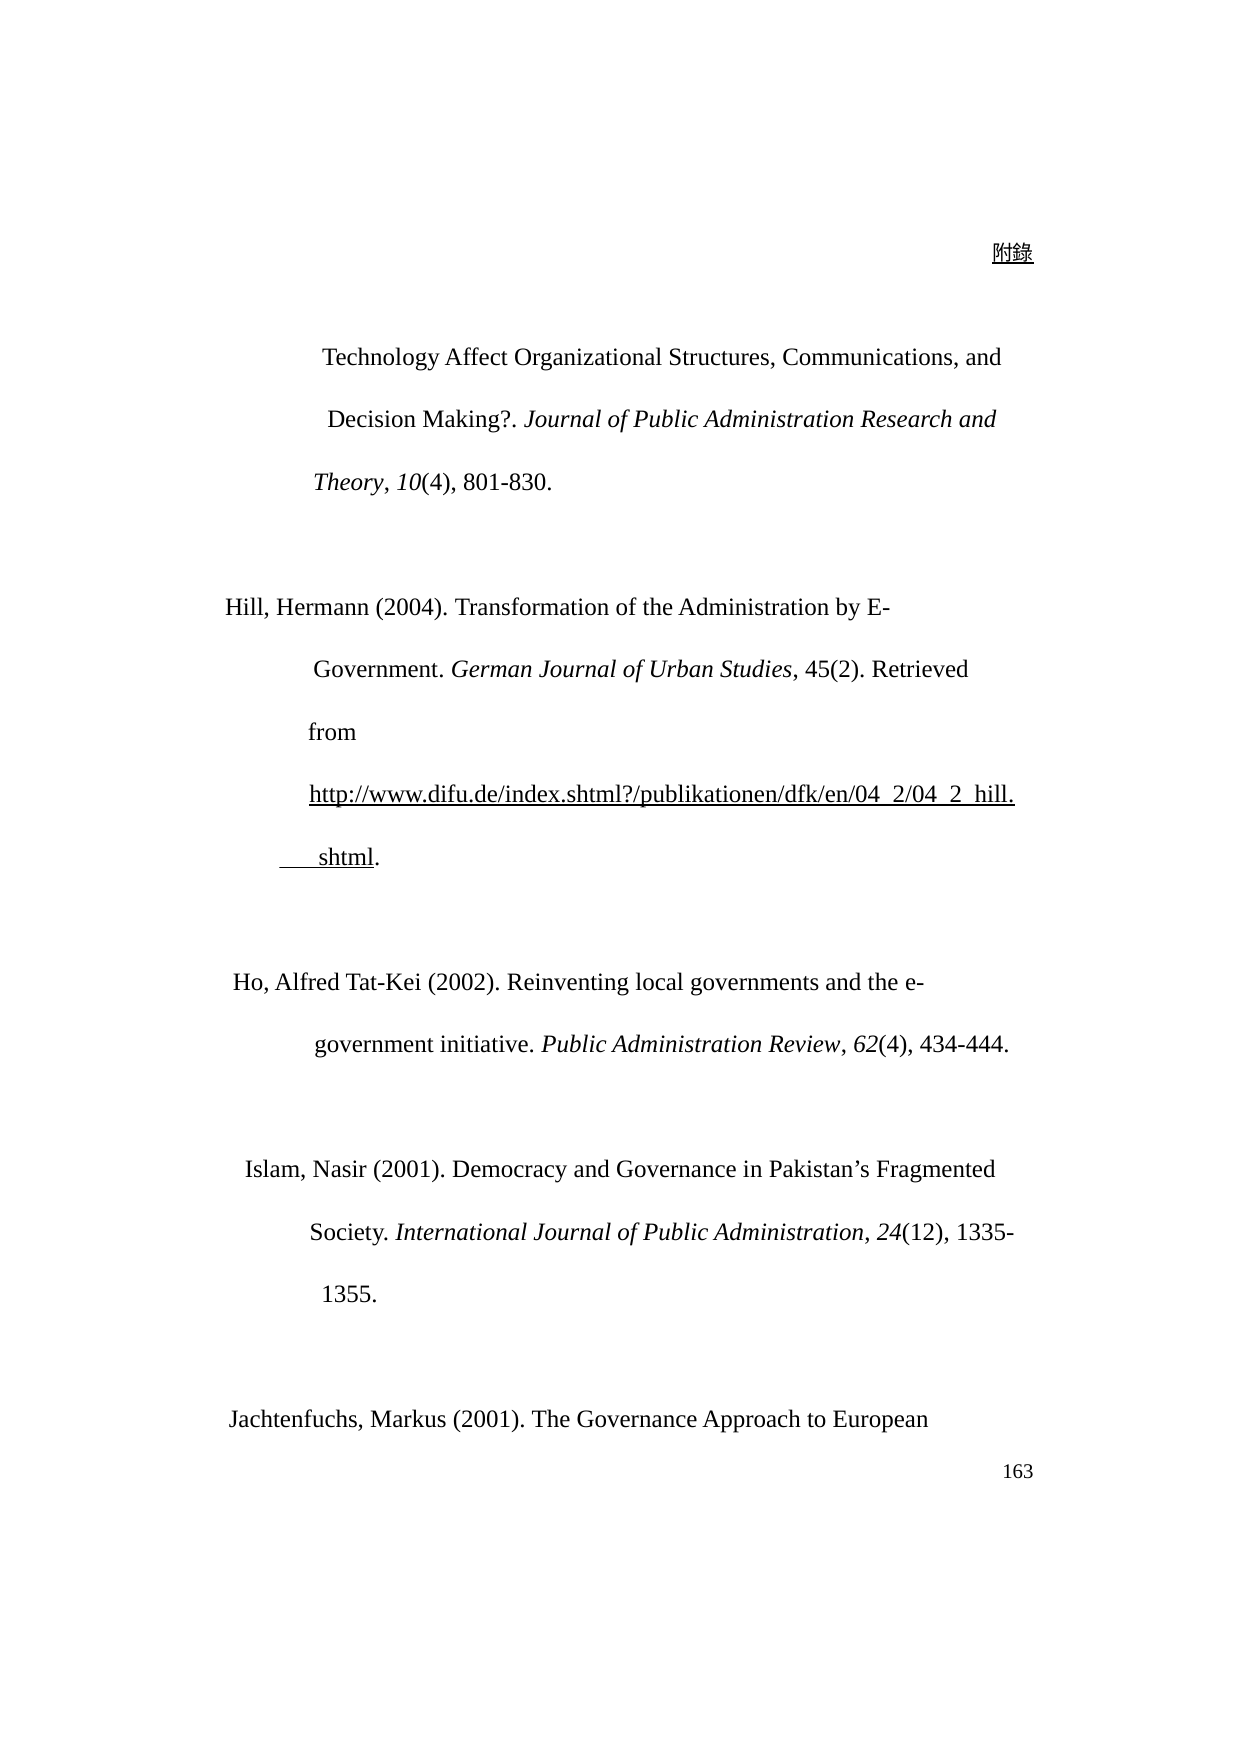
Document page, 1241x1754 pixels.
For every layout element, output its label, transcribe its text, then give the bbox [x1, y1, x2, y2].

text Islam, Nasir (2001). Democracy and Governance in Pakistan’s Fragmented Society. International Journal of Public Administration, 24(12), 1335-1355. [224, 1127, 1016, 1314]
text Hill, Hermann (2004). Transformation of the Administration by E-Government. German Journal of Urban Studies, 45(2). Retrieved from http://www.difu.de/index.shtml?/publikationen/dfk/en/04_2/04_2_hill.shtml. [224, 564, 1016, 877]
text Ho, Alfred Tat-Kei (2002). Reinventing local governments and the e-government initiative. Public Administration Review, 62(4), 434-444. [224, 939, 1016, 1064]
text Technology Affect Organizational Structures, Communications, and Decision Making?. Journal of Public Administration Research and Theory, 10(4), 801-830. [224, 314, 1016, 502]
text Jachtenfuchs, Markus (2001). The Governance Approach to European [224, 1377, 1016, 1439]
